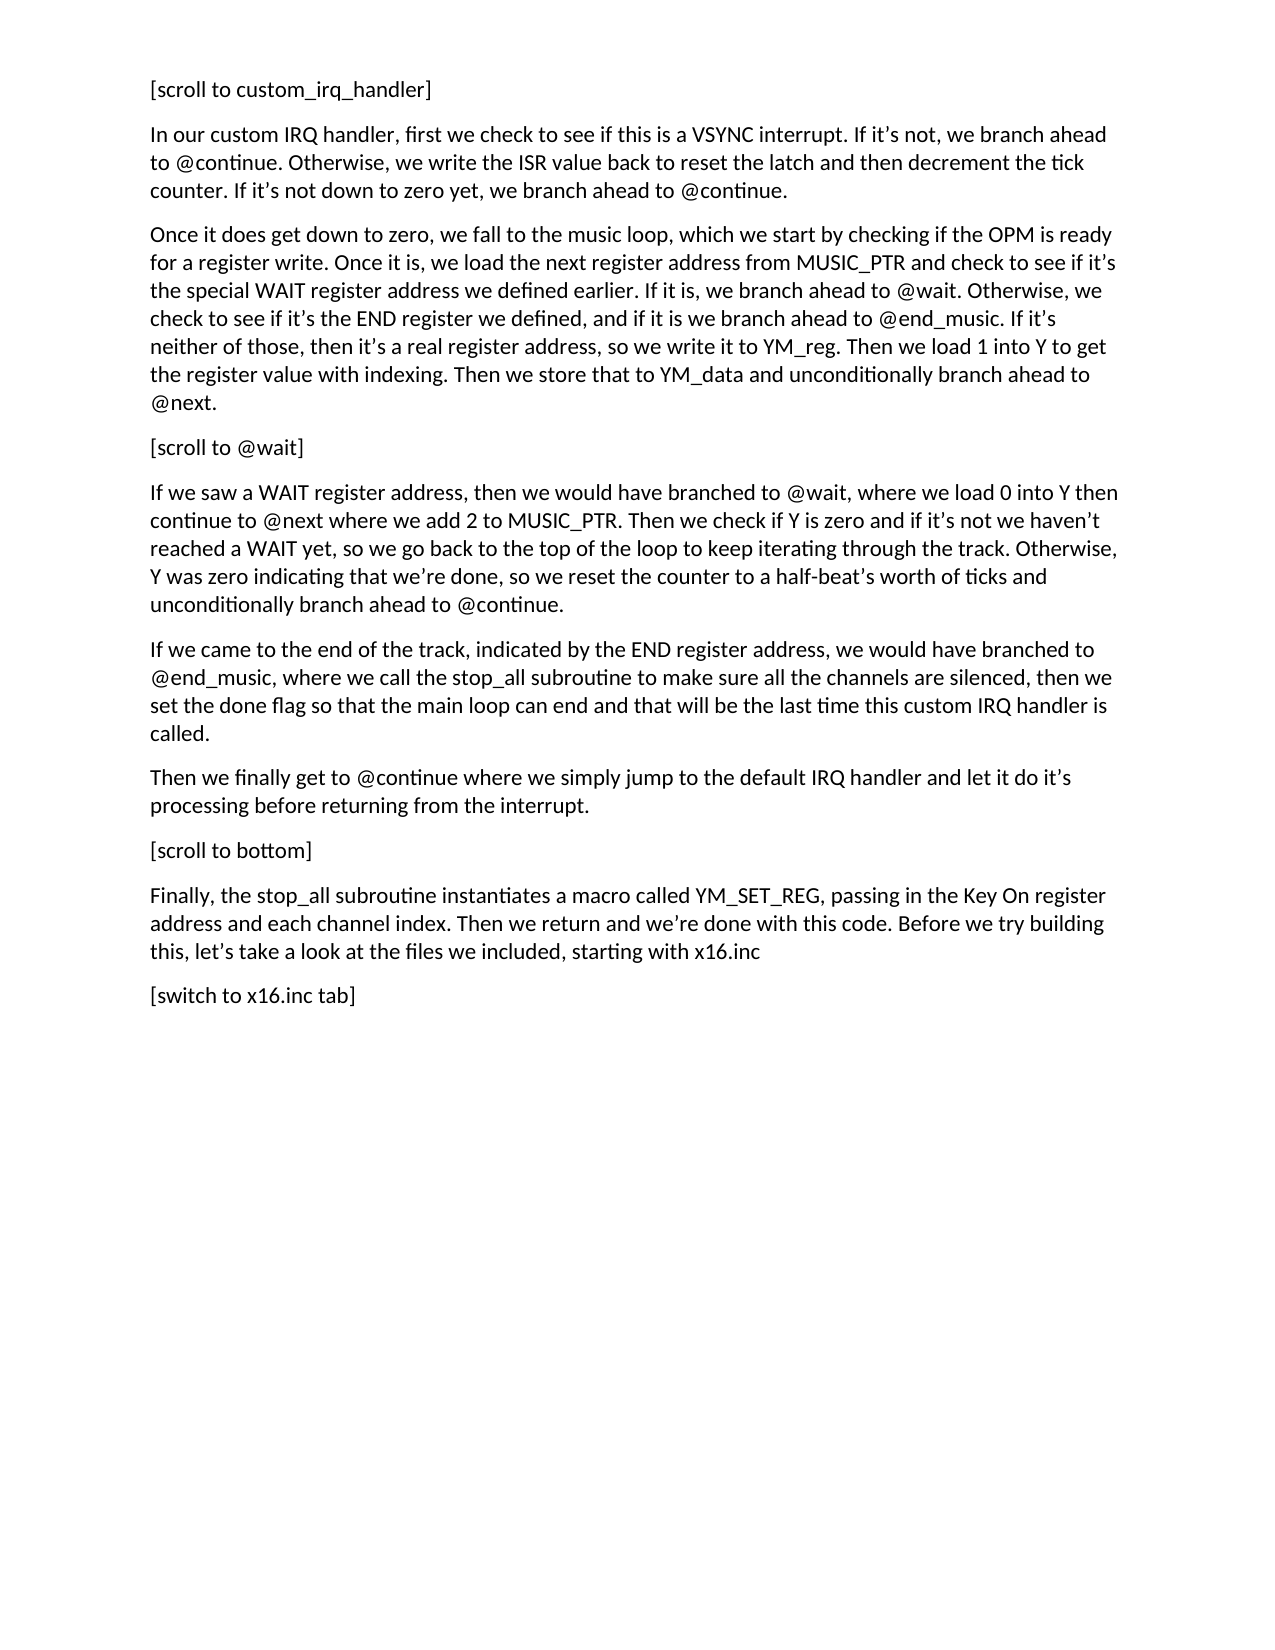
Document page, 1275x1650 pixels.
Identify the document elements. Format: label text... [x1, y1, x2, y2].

text [scroll to custom_irq_handler] [150, 75, 1125, 103]
text [scroll to bottom] [150, 836, 1125, 864]
text Finally, the stop_all subroutine instantiates a macro called YM_SET_REG, passing in the Key On register address and each channel index. Then we return and we’re done with this code. Before we try building this, let’s take a look at the files we included, starting with x16.inc [150, 881, 1125, 965]
text Then we finally get to @continue where we simply jump to the default IRQ handler and let it do it’s processing before returning from the interrupt. [150, 763, 1125, 819]
text [switch to x16.inc tab] [150, 982, 1125, 1009]
text In our custom IRQ handler, first we check to see if this is a VSYNC interrupt. If it’s not, we branch ahead to @continue. Otherwise, we write the ISR value back to reset the latch and then decrement the tick counter. If it’s not down to zero yet, we branch ahead to @continue. [150, 120, 1125, 204]
text If we came to the end of the track, indicated by the END register address, we would have branched to @end_music, where we call the stop_all subroutine to make sure all the channels are silenced, then we set the done flag so that the main loop can end and that will be the last time this custom IRQ handler is called. [150, 635, 1125, 747]
text If we saw a WAIT register address, then we would have branched to @wait, where we load 0 into Y then continue to @next where we add 2 to MUSIC_PTR. Then we check if Y is zero and if it’s not we haven’t reached a WAIT yet, so we go back to the top of the loop to keep iterating through the track. Otherwise, Y was zero indicating that we’re done, so we reset the counter to a half-beat’s worth of ticks and unconditionally branch ahead to @continue. [150, 478, 1125, 618]
text [scroll to @wait] [150, 433, 1125, 461]
text Once it does get down to zero, we fall to the music loop, which we start by checking if the OPM is ready for a register write. Once it is, we load the next register address from MUSIC_PTR and check to see if it’s the special WAIT register address we defined earlier. If it is, we branch ahead to @wait. Otherwise, we check to see if it’s the END register we defined, and if it is we branch ahead to @end_music. If it’s neither of those, then it’s a real register address, so we write it to YM_reg. Then we load 1 into Y to get the register value with indexing. Then we store that to YM_data and unconditionally branch ahead to @next. [150, 220, 1125, 417]
